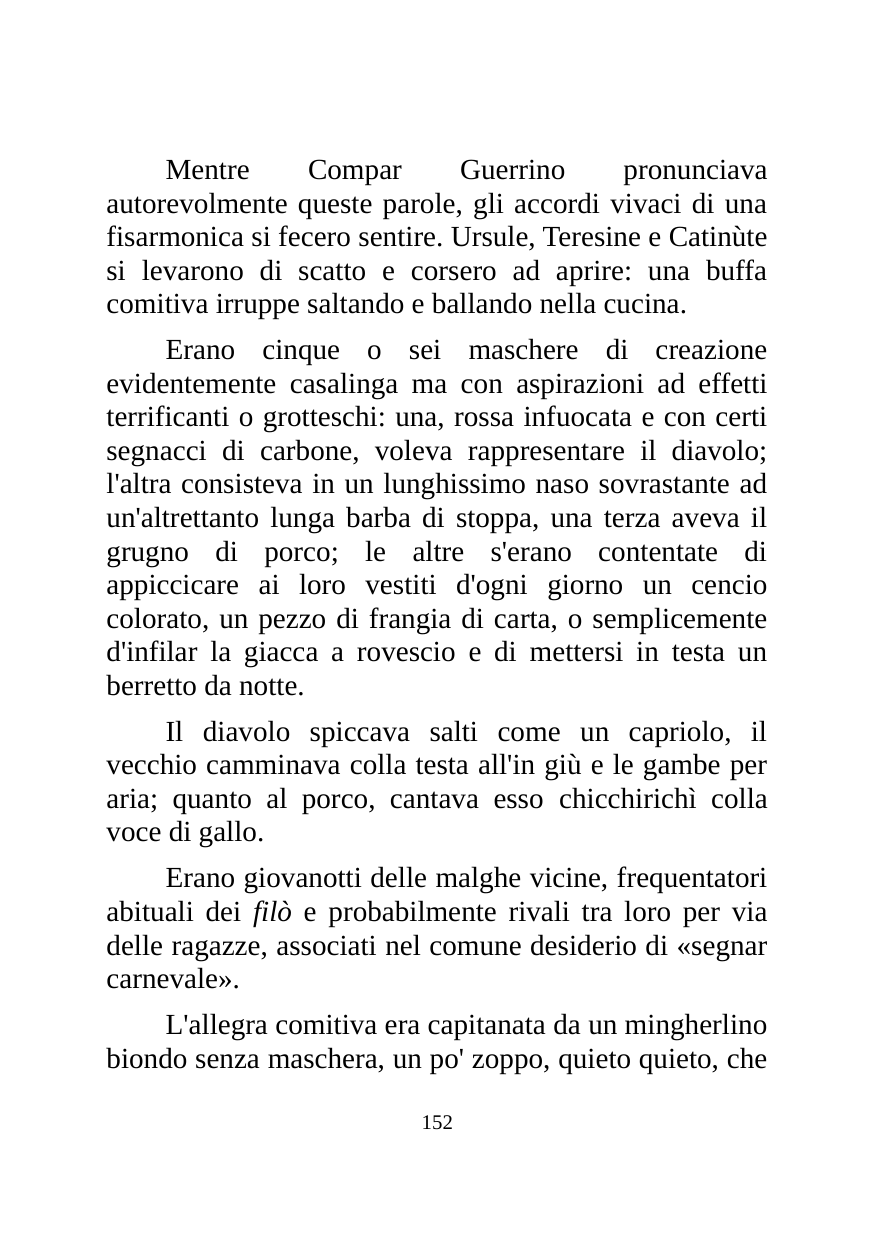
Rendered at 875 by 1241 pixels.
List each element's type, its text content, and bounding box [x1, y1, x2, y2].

text Mentre Compar Guerrino pronunciava autorevolmente queste parole, gli accordi vivaci di una fisarmonica si fecero sentire. Ursule, Teresine e Catinùte si levarono di scatto e corsero ad aprire: una buffa comitiva irruppe saltando e ballando nella cucina. [106, 152, 768, 320]
text L'allegra comitiva era capitanata da un mingherlino biondo senza maschera, un po' zoppo, quieto quieto, che [106, 1007, 768, 1074]
text Erano cinque o sei maschere di creazione evidentemente casalinga ma con aspirazioni ad effetti terrificanti o grotteschi: una, rossa infuocata e con certi segnacci di carbone, voleva rappresentare il diavolo; l'altra consisteva in un lunghissimo naso sovrastante ad un'altrettanto lunga barba di stoppa, una terza aveva il grugno di porco; le altre s'erano contentate di appiccicare ai loro vestiti d'ogni giorno un cencio colorato, un pezzo di frangia di carta, o semplicemente d'infilar la giacca a rovescio e di mettersi in testa un berretto da notte. [106, 332, 768, 701]
text Il diavolo spiccava salti come un capriolo, il vecchio camminava colla testa all'in giù e le gambe per aria; quanto al porco, cantava esso chicchirichì colla voce di gallo. [106, 714, 768, 848]
text Erano giovanotti delle malghe vicine, frequentatori abituali dei filò e probabilmente rivali tra loro per via delle ragazze, associati nel comune desiderio di «segnar carnevale». [106, 861, 768, 995]
